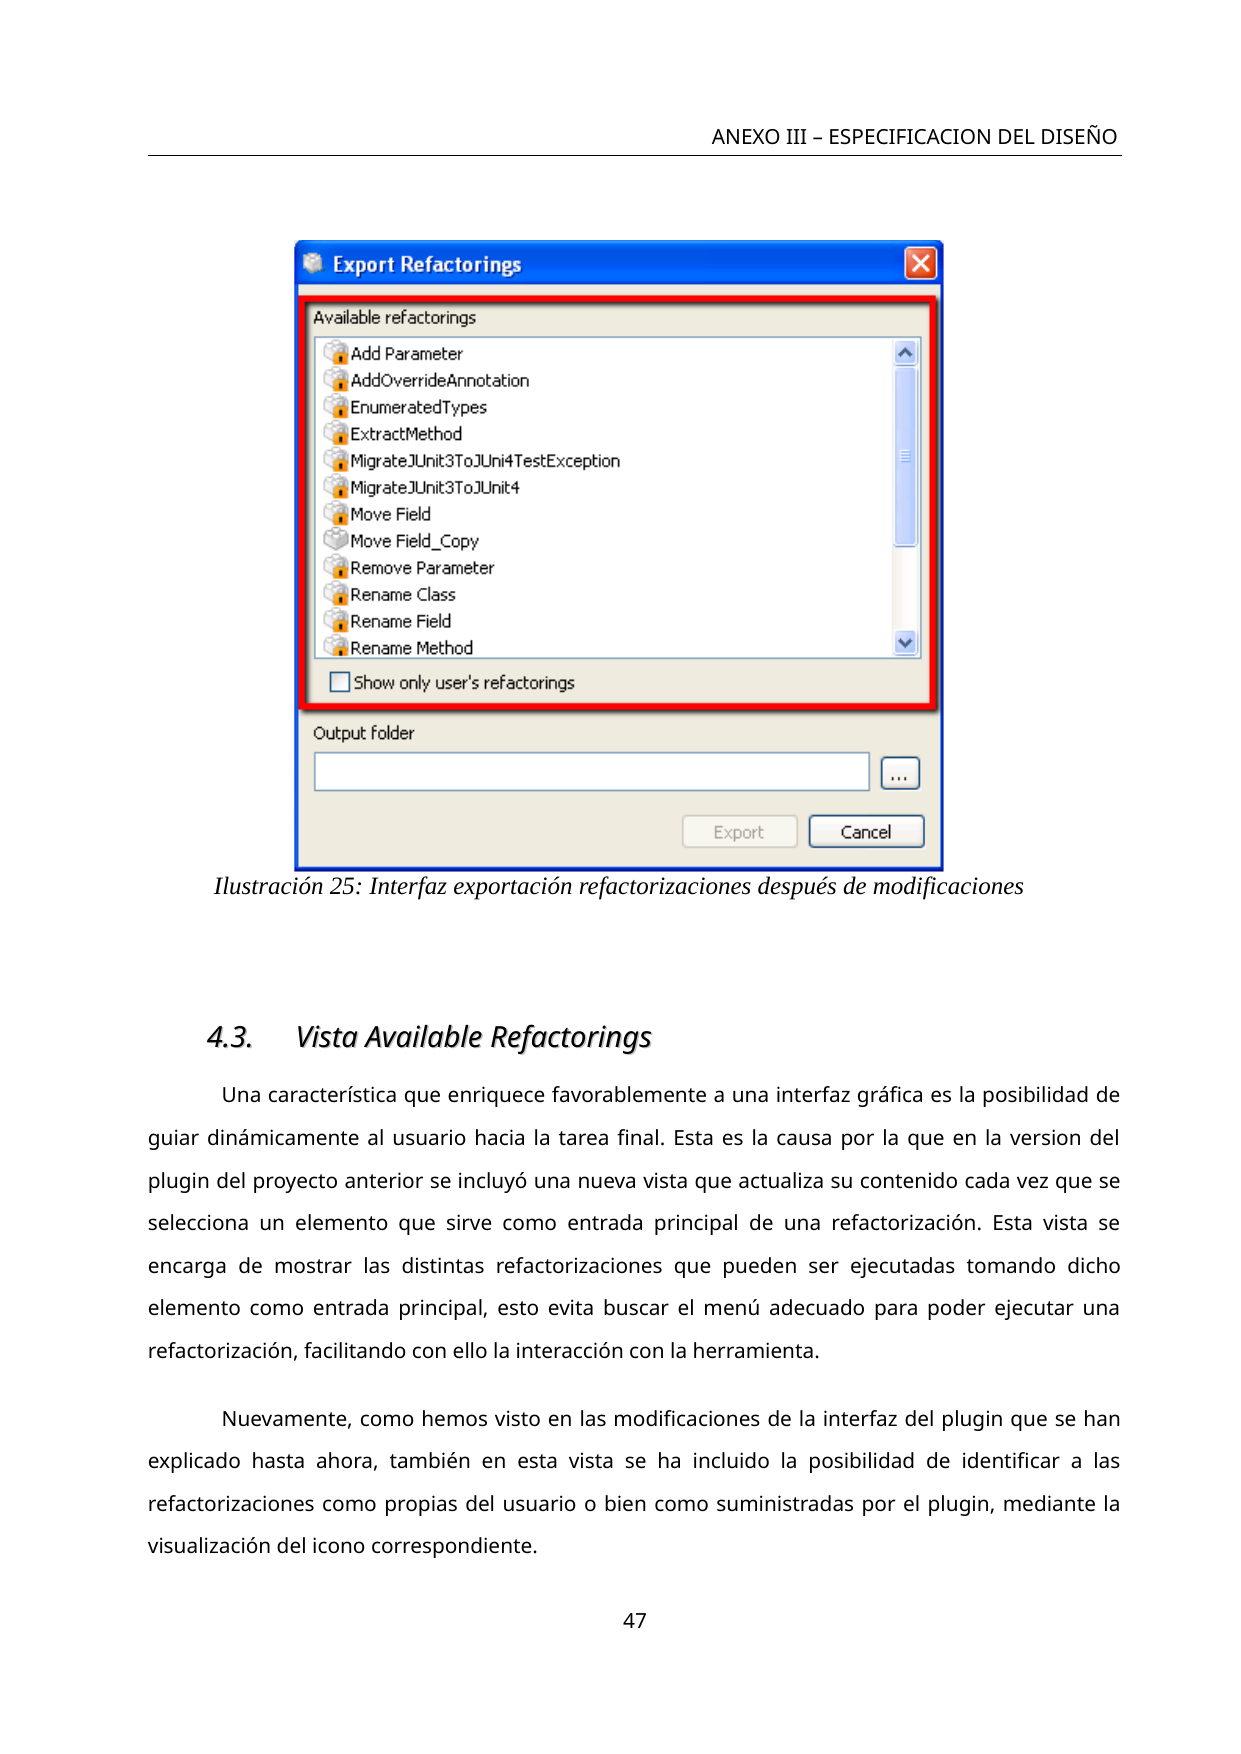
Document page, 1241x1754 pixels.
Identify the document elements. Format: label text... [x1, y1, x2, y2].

subtitle Vista Available Refactorings [207, 1016, 1122, 1056]
text Nuevamente, como hemos visto en las modificaciones de la interfaz del plugin que se han explicado hasta ahora, también en esta vista se ha incluido la posibilidad de identificar a las refactorizaciones como propias del usuario o bien como suministradas por el plugin, mediante la visualización del icono correspondiente. [148, 1404, 1122, 1560]
text Una característica que enriquece favorablemente a una interfaz gráfica es la posibilidad de guiar dinámicamente al usuario hacia la tarea final. Esta es la causa por la que en la version del plugin del proyecto anterior se incluyó una nueva vista que actualiza su contenido cada vez que se selecciona un elemento que sirve como entrada principal de una refactorización. Esta vista se encarga de mostrar las distintas refactorizaciones que pueden ser ejecutadas tomando dicho elemento como entrada principal, esto evita buscar el menú adecuado para poder ejecutar una refactorización, facilitando con ello la interacción con la herramienta. [148, 1081, 1122, 1364]
text Ilustración 25: Interfaz exportación refactorizaciones después de modificaciones [205, 252, 1036, 900]
